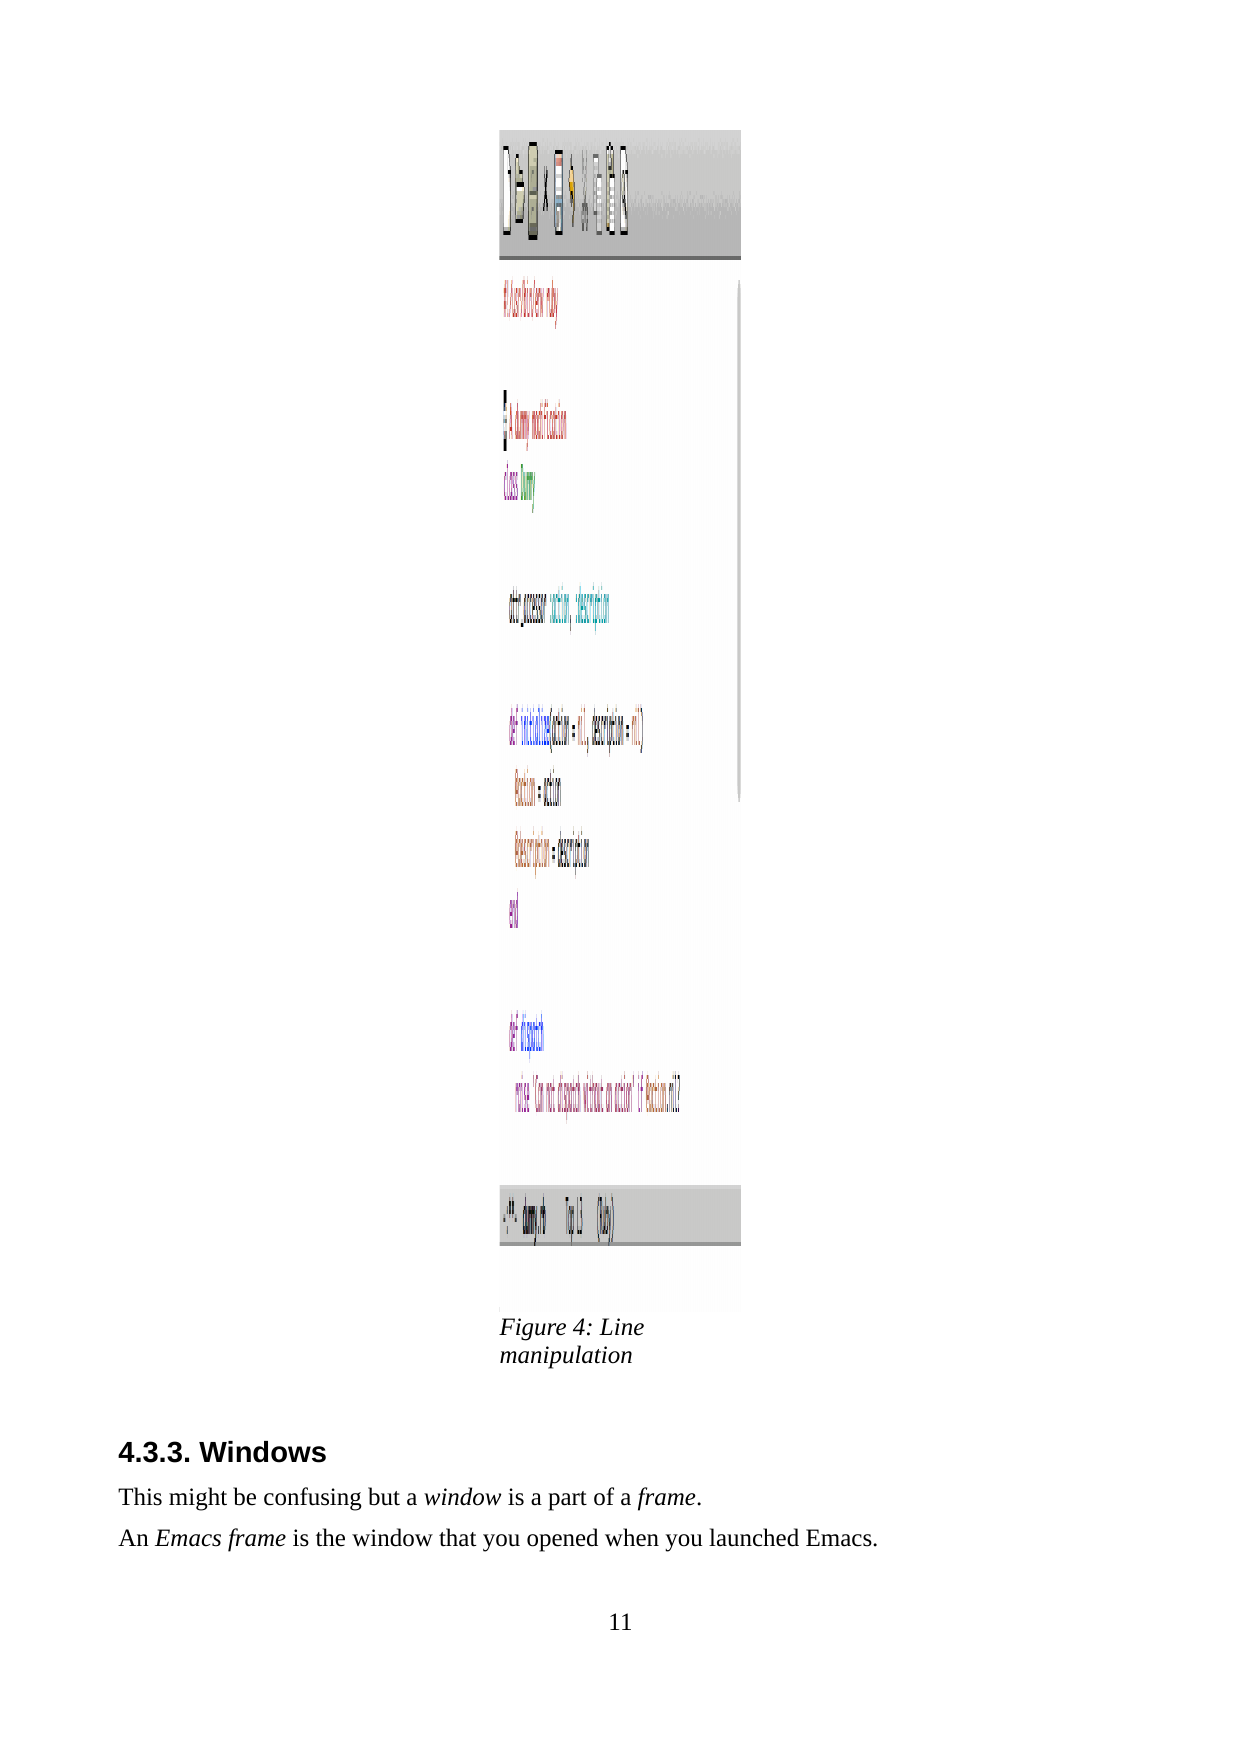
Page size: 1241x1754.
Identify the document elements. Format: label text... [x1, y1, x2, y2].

text Figure 4: Line manipulation [499, 1312, 741, 1369]
text An Emacs frame is the window that you opened when you launched Emacs. [118, 1523, 1122, 1552]
subtitle Windows [118, 1436, 1122, 1469]
text This might be confusing but a window is a part of a frame. [118, 1482, 1122, 1510]
